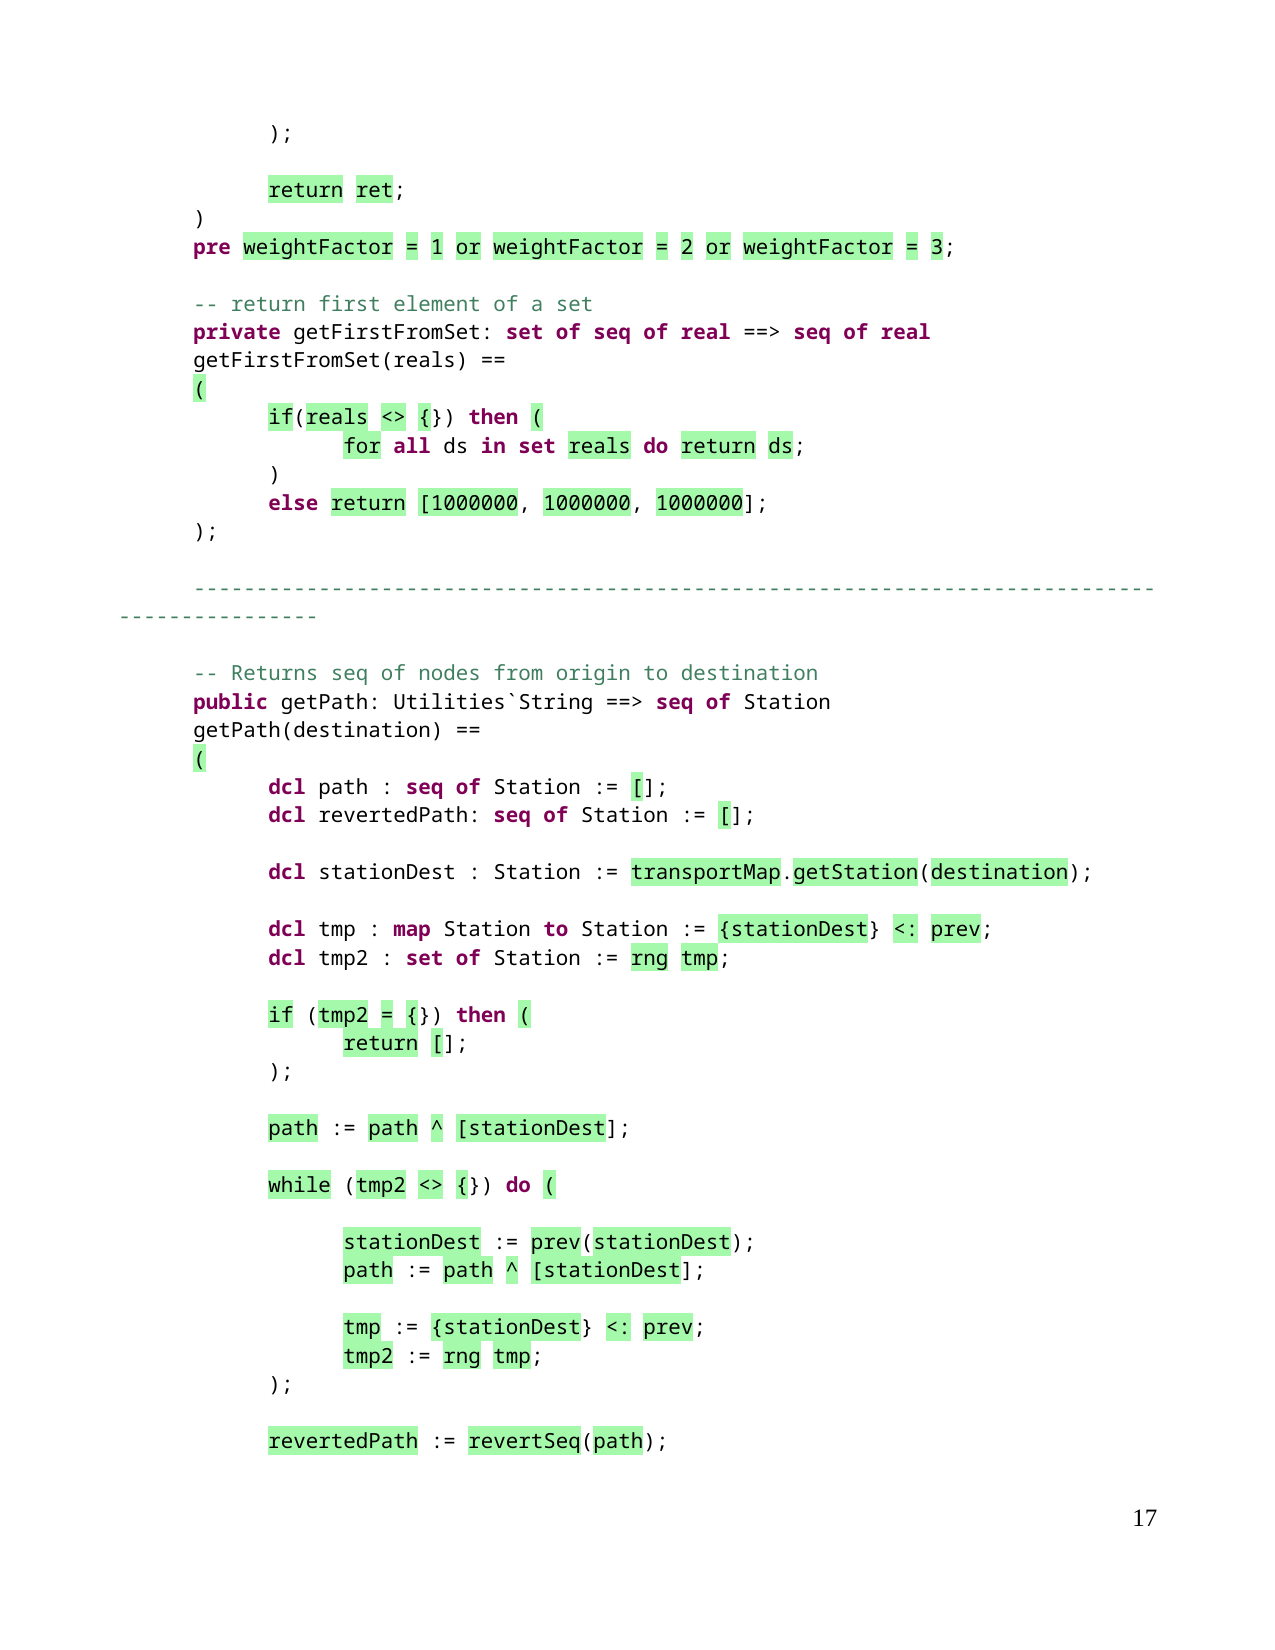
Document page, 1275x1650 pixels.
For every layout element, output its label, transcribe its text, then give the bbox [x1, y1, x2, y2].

text if(reals <> {}) then ( [118, 402, 1157, 431]
text dcl tmp2 : set of Station := rng tmp; [118, 943, 1157, 971]
text path := path ^ [stationDest]; [118, 1113, 1157, 1142]
text dcl revertedPath: seq of Station := []; [118, 801, 1157, 829]
text for all ds in set reals do return ds; [118, 431, 1157, 459]
text ( [118, 374, 1157, 402]
text ); [118, 118, 1157, 147]
text tmp2 := rng tmp; [118, 1341, 1157, 1369]
text dcl stationDest : Station := transportMap.getStation(destination); [118, 857, 1157, 886]
text ( [118, 744, 1157, 772]
text dcl tmp : map Station to Station := {stationDest} <: prev; [118, 914, 1157, 943]
text public getPath: Utilities`String ==> seq of Station [118, 687, 1157, 715]
text getPath(destination) == [118, 715, 1157, 744]
text private getFirstFromSet: set of seq of real ==> seq of real [118, 317, 1157, 346]
text -- return first element of a set [118, 289, 1157, 317]
text path := path ^ [stationDest]; [118, 1256, 1157, 1284]
text return ret; [118, 175, 1157, 203]
text while (tmp2 <> {}) do ( [118, 1170, 1157, 1199]
text else return [1000000, 1000000, 1000000]; [118, 488, 1157, 516]
text getFirstFromSet(reals) == [118, 346, 1157, 374]
text return []; [118, 1028, 1157, 1057]
text dcl path : seq of Station := []; [118, 772, 1157, 801]
text -- Returns seq of nodes from origin to destination [118, 658, 1157, 687]
text ); [118, 1057, 1157, 1085]
text if (tmp2 = {}) then ( [118, 1000, 1157, 1028]
text stationDest := prev(stationDest); [118, 1227, 1157, 1256]
text ); [118, 516, 1157, 545]
text pre weightFactor = 1 or weightFactor = 2 or weightFactor = 3; [118, 232, 1157, 260]
text ); [118, 1369, 1157, 1398]
text tmp := {stationDest} <: prev; [118, 1312, 1157, 1341]
text revertedPath := revertSeq(path); [118, 1426, 1157, 1455]
text --------------------------------------------------------------------------------------------- [118, 573, 1157, 630]
text ) [118, 459, 1157, 488]
text ) [118, 203, 1157, 232]
